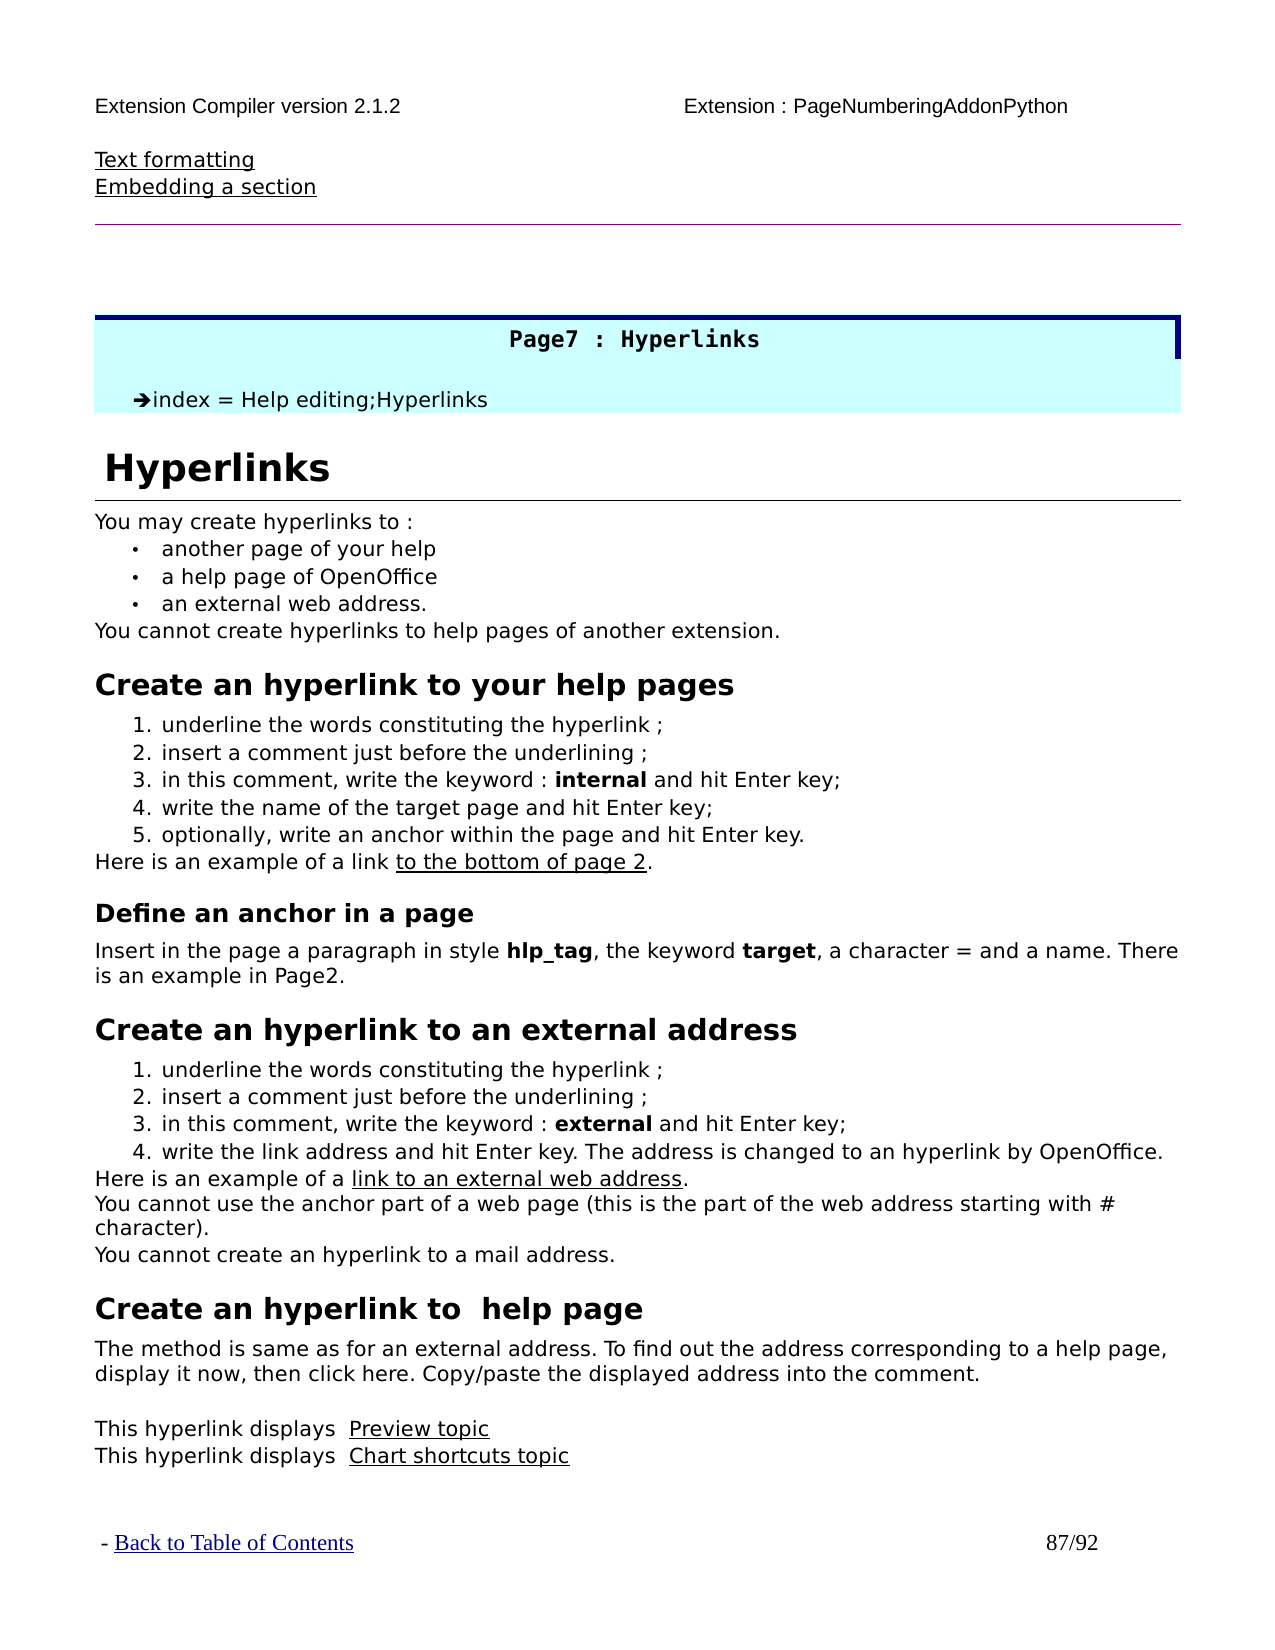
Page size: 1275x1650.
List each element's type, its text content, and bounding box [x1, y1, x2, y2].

text You may create hyperlinks to : [94, 510, 1181, 534]
list underline the words constituting the hyperlink ; [132, 713, 1181, 738]
list index = Help editing;Hyperlinks [94, 388, 1181, 413]
text Text formatting [94, 147, 1181, 172]
text Hyperlinks [94, 437, 1181, 500]
list underline the words constituting the hyperlink ; [132, 1057, 1181, 1082]
text Here is an example of a link to an external web address. You cannot use the anchor part of a web page (this is the part of the web address starting with # character). [94, 1167, 1181, 1241]
list an external web address. [132, 592, 1181, 617]
text Create an hyperlink to your help pages [94, 669, 1181, 703]
text You cannot create hyperlinks to help pages of another extension. [94, 619, 1181, 644]
text The method is same as for an external address. To find out the address corresponding to a help page, display it now, then click here. Copy/paste the displayed address into the comment. [94, 1337, 1181, 1386]
text You cannot create an hyperlink to a mail address. [94, 1243, 1181, 1268]
text Insert in the page a paragraph in style hlp_tag, the keyword target, a character = and a name. There is an example in Page2. [94, 939, 1181, 988]
text This hyperlink displays Preview topic [94, 1417, 1181, 1441]
text Create an hyperlink to an external address [94, 1013, 1181, 1047]
list insert a comment just before the underlining ; [132, 1085, 1181, 1109]
text Embedding a section [94, 175, 1181, 199]
list write the link address and hit Enter key. The address is changed to an hyperlink by OpenOffice. [132, 1140, 1181, 1164]
text Here is an example of a link to the bottom of page 2. [94, 850, 1181, 875]
list write the name of the target page and hit Enter key; [132, 796, 1181, 820]
text Define an anchor in a page [94, 899, 1181, 928]
list optionally, write an anchor within the page and hit Enter key. [132, 823, 1181, 847]
list another page of your help [132, 537, 1181, 562]
list in this comment, write the keyword : external and hit Enter key; [132, 1112, 1181, 1137]
list insert a comment just before the underlining ; [132, 741, 1181, 765]
text Create an hyperlink to help page [94, 1293, 1181, 1327]
text This hyperlink displays Chart shortcuts topic [94, 1444, 1181, 1468]
text Page7 : Hyperlinks [94, 316, 1175, 359]
list in this comment, write the keyword : internal and hit Enter key; [132, 768, 1181, 793]
list a help page of OpenOffice [132, 565, 1181, 589]
